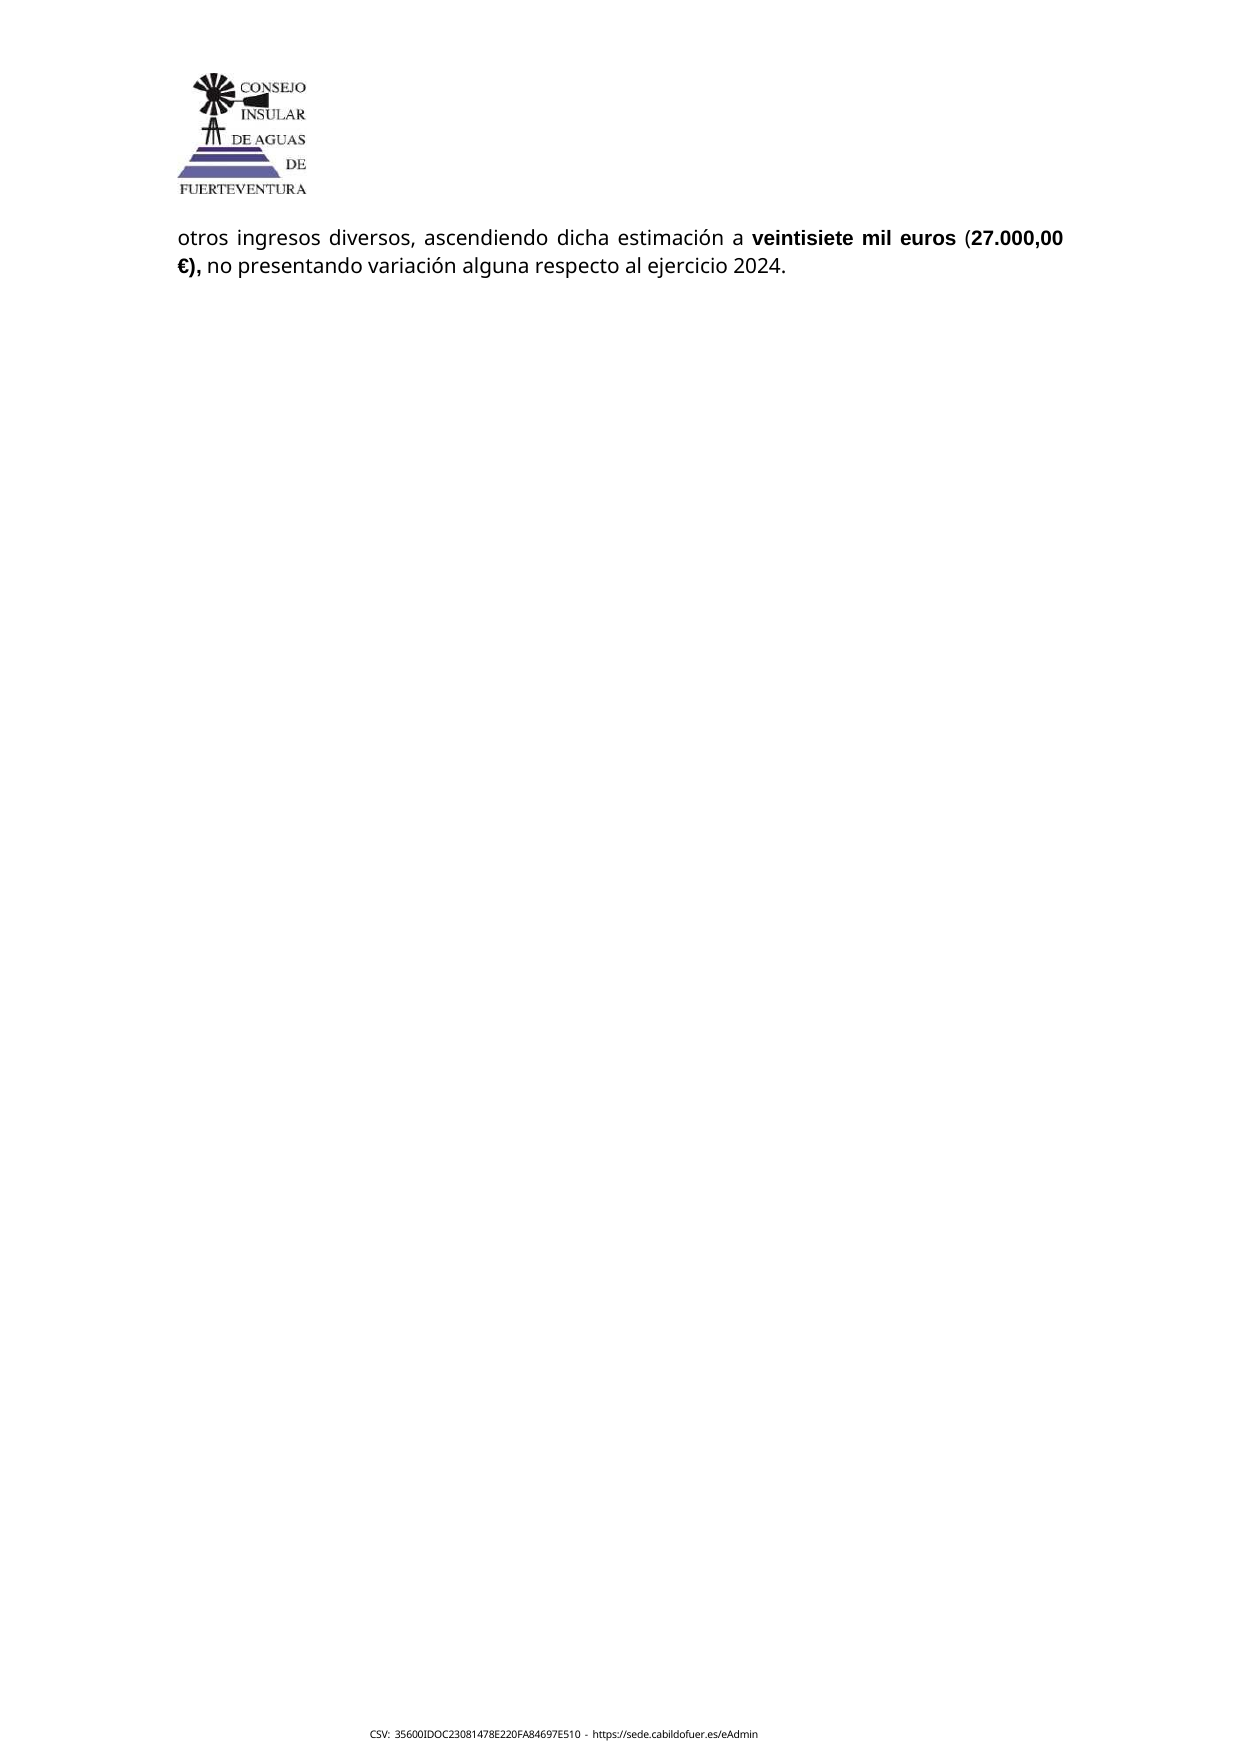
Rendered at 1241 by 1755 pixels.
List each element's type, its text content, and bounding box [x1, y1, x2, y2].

text otros ingresos diversos, ascendiendo dicha estimación a veintisiete mil euros (27.000,00 €), no presentando variación alguna respecto al ejercicio 2024. [177, 223, 1064, 280]
